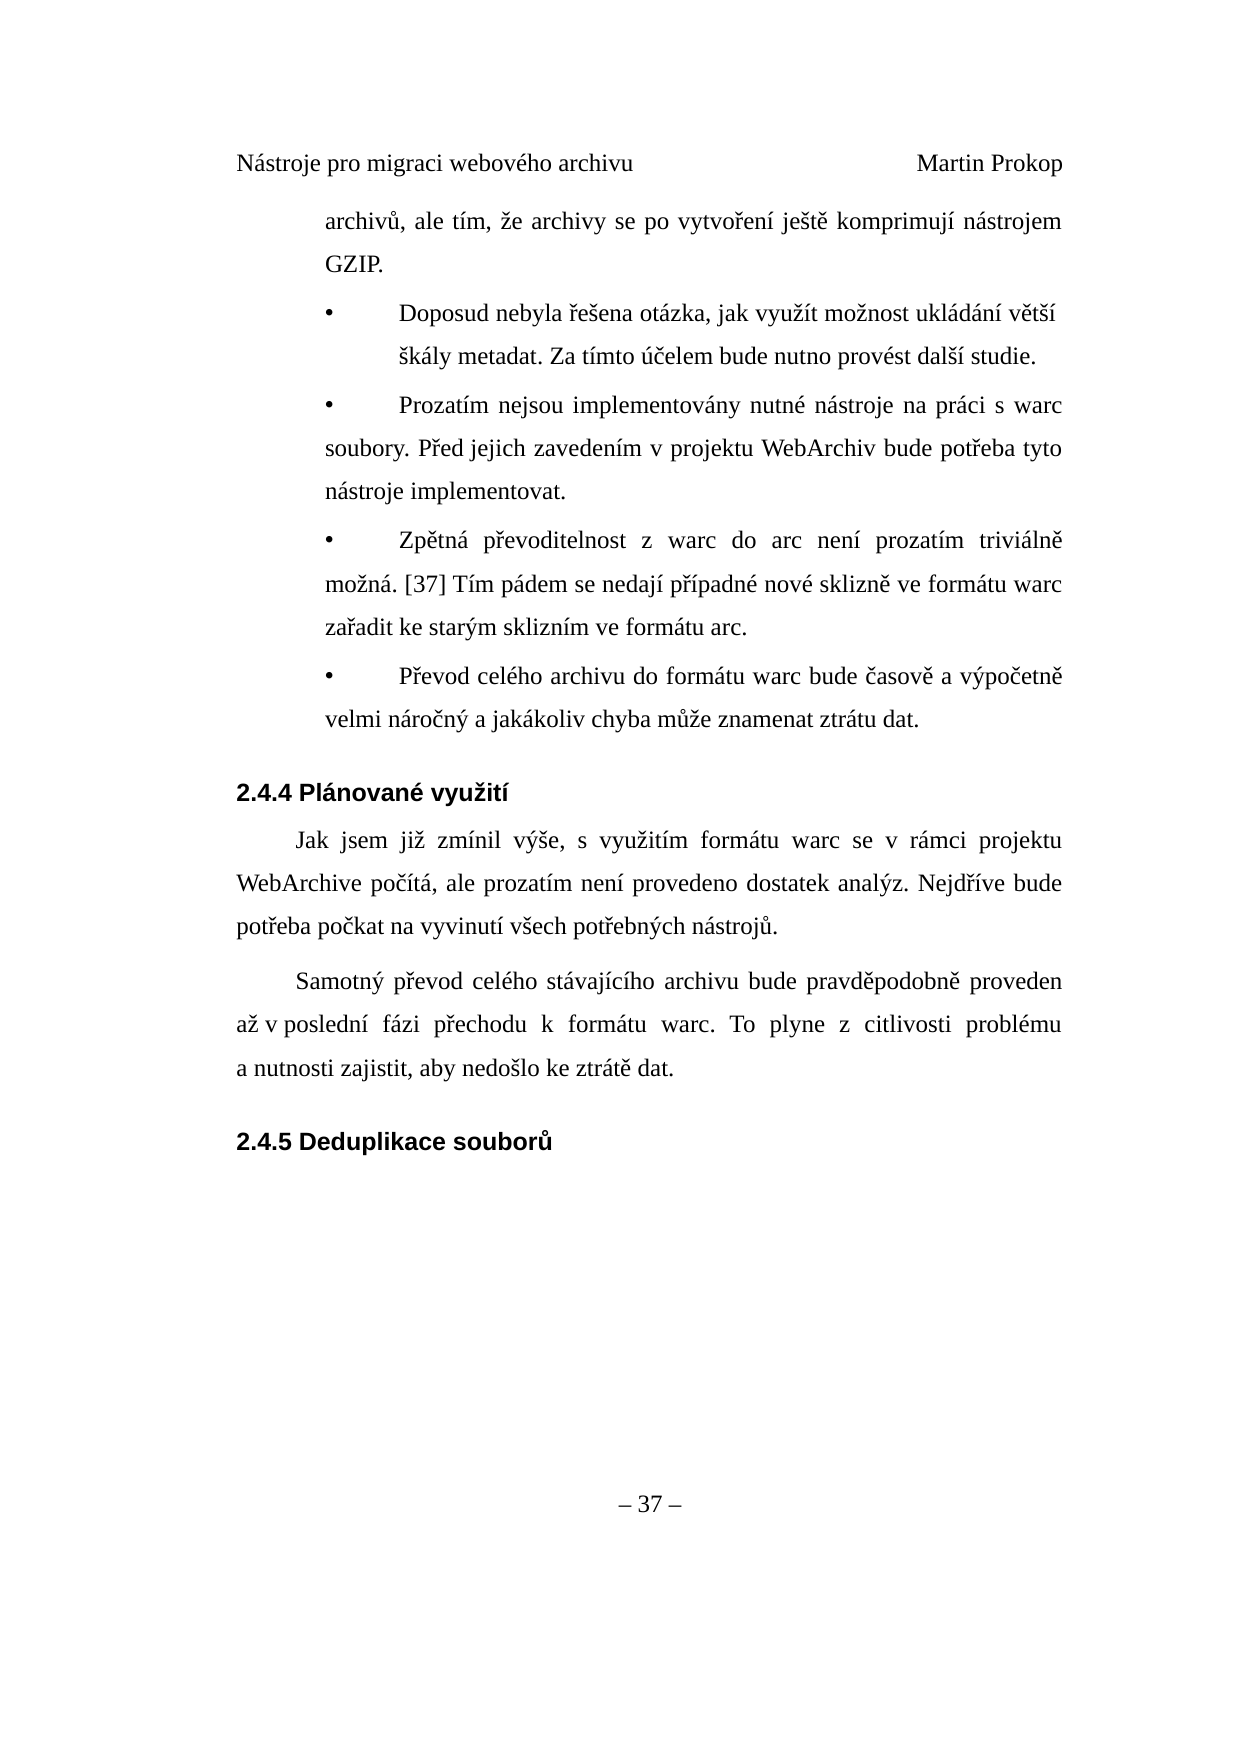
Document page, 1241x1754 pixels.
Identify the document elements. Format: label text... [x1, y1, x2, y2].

subtitle 2.4.5 Deduplikace souborů [236, 1127, 1063, 1156]
list archivů, ale tím, že archivy se po vytvoření ještě komprimují nástrojem GZIP. [325, 206, 1063, 278]
list Převod celého archivu do formátu warc bude časově a výpočetně velmi náročný a jakákoliv chyba může znamenat ztrátu dat. [325, 661, 1063, 733]
list Prozatím nejsou implementovány nutné nástroje na práci s warc soubory. Před jejich zavedením v projektu WebArchiv bude potřeba tyto nástroje implementovat. [325, 390, 1063, 505]
list Doposud nebyla řešena otázka, jak využít možnost ukládání větší škály metadat. Za tímto účelem bude nutno provést další studie. [325, 298, 1063, 370]
text Samotný převod celého stávajícího archivu bude pravděpodobně proveden až v poslední fázi přechodu k formátu warc. To plyne z citlivosti problému a nutnosti zajistit, aby nedošlo ke ztrátě dat. [236, 966, 1063, 1081]
list Zpětná převoditelnost z warc do arc není prozatím triviálně možná. [37] Tím pádem se nedají případné nové sklizně ve formátu warc zařadit ke starým sklizním ve formátu arc. [325, 526, 1063, 641]
text Jak jsem již zmínil výše, s využitím formátu warc se v rámci projektu WebArchive počítá, ale prozatím není provedeno dostatek analýz. Nejdříve bude potřeba počkat na vyvinutí všech potřebných nástrojů. [236, 825, 1063, 940]
subtitle 2.4.4 Plánované využití [236, 778, 1063, 807]
